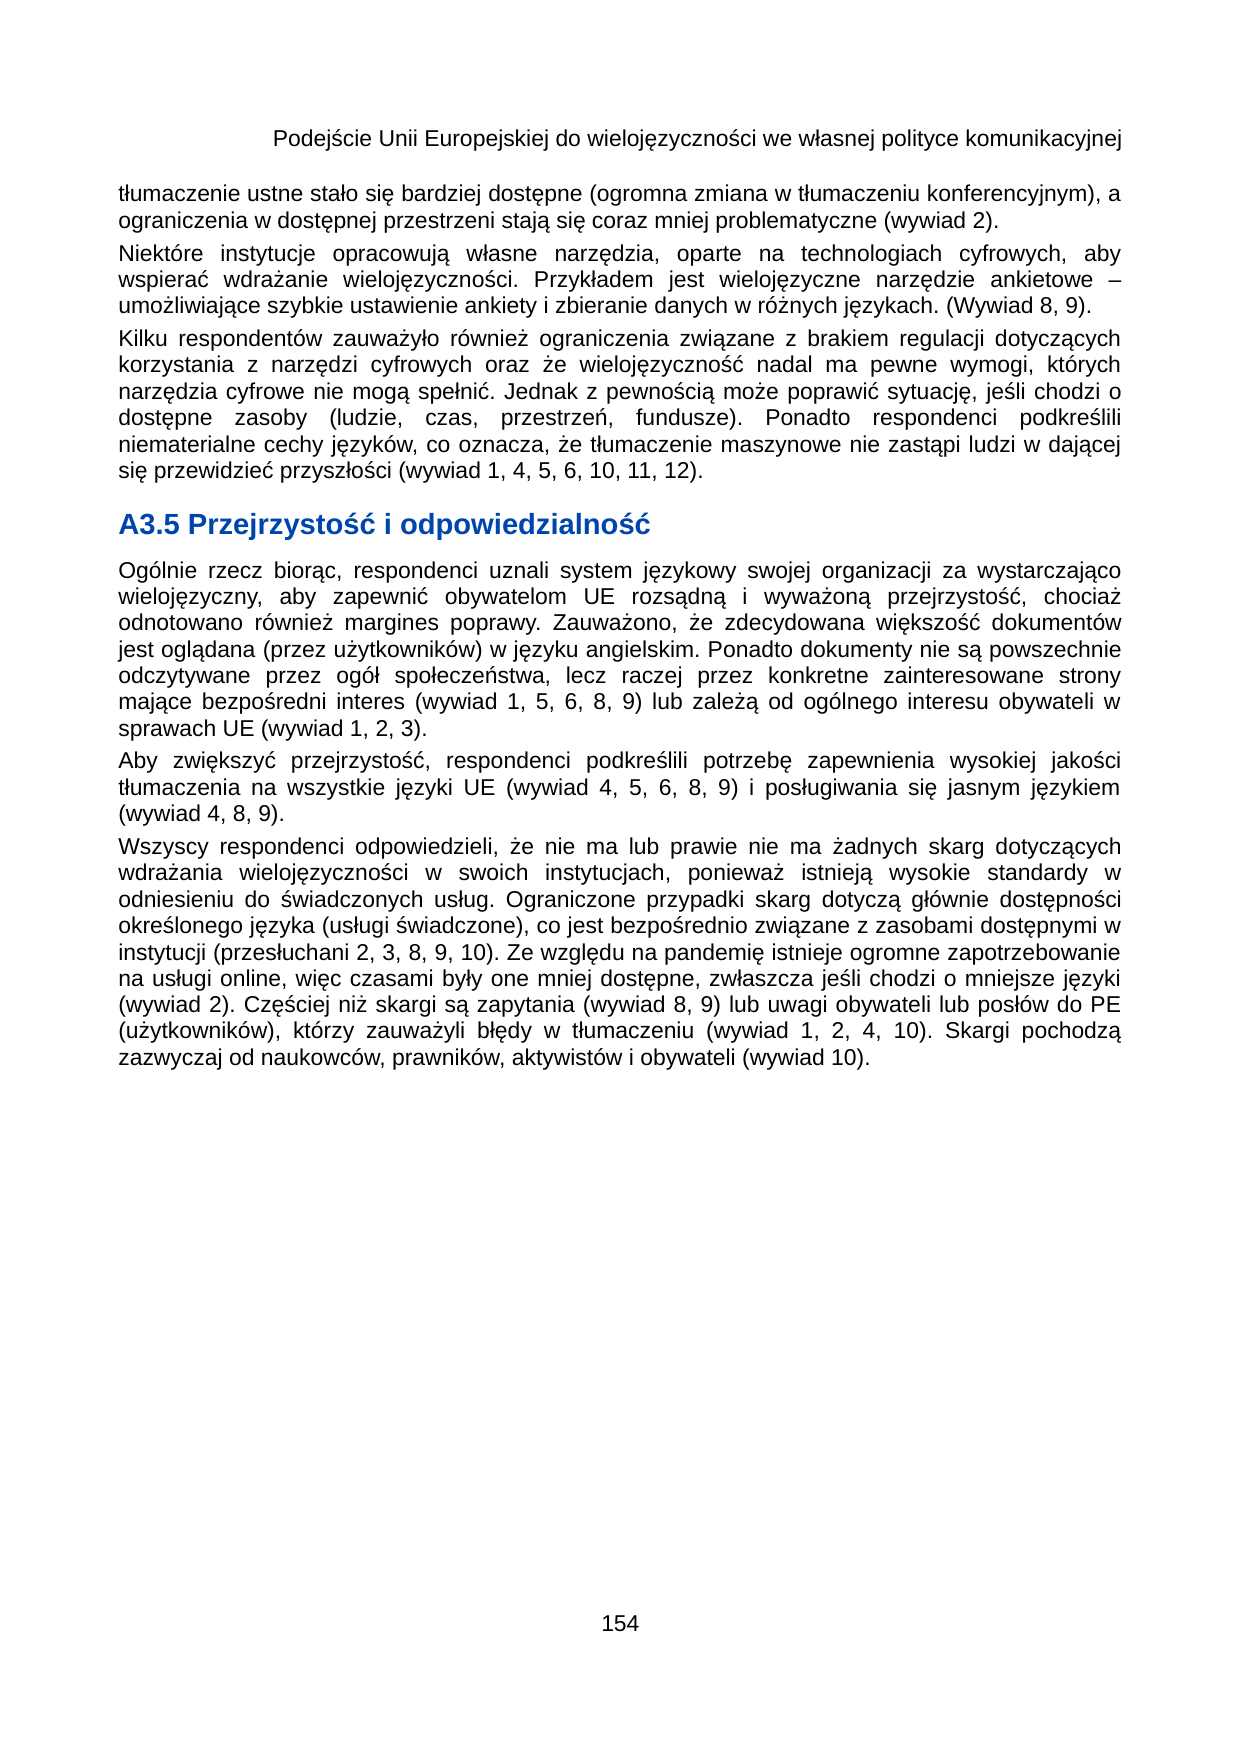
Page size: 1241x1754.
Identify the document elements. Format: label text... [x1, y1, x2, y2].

text Ogólnie rzecz biorąc, respondenci uznali system językowy swojej organizacji za wystarczająco wielojęzyczny, aby zapewnić obywatelom UE rozsądną i wyważoną przejrzystość, chociaż odnotowano również margines poprawy. Zauważono, że zdecydowana większość dokumentów jest oglądana (przez użytkowników) w języku angielskim. Ponadto dokumenty nie są powszechnie odczytywane przez ogół społeczeństwa, lecz raczej przez konkretne zainteresowane strony mające bezpośredni interes (wywiad 1, 5, 6, 8, 9) lub zależą od ogólnego interesu obywateli w sprawach UE (wywiad 1, 2, 3). [118, 557, 1122, 741]
text Aby zwiększyć przejrzystość, respondenci podkreślili potrzebę zapewnienia wysokiej jakości tłumaczenia na wszystkie języki UE (wywiad 4, 5, 6, 8, 9) i posługiwania się jasnym językiem (wywiad 4, 8, 9). [118, 747, 1122, 827]
text Kilku respondentów zauważyło również ograniczenia związane z brakiem regulacji dotyczących korzystania z narzędzi cyfrowych oraz że wielojęzyczność nadal ma pewne wymogi, których narzędzia cyfrowe nie mogą spełnić. Jednak z pewnością może poprawić sytuację, jeśli chodzi o dostępne zasoby (ludzie, czas, przestrzeń, fundusze). Ponadto respondenci podkreślili niematerialne cechy języków, co oznacza, że tłumaczenie maszynowe nie zastąpi ludzi w dającej się przewidzieć przyszłości (wywiad 1, 4, 5, 6, 10, 11, 12). [118, 325, 1122, 483]
subtitle A3.5 Przejrzystość i odpowiedzialność [118, 507, 1122, 541]
text Wszyscy respondenci odpowiedzieli, że nie ma lub prawie nie ma żadnych skarg dotyczących wdrażania wielojęzyczności w swoich instytucjach, ponieważ istnieją wysokie standardy w odniesieniu do świadczonych usług. Ograniczone przypadki skarg dotyczą głównie dostępności określonego języka (usługi świadczone), co jest bezpośrednio związane z zasobami dostępnymi w instytucji (przesłuchani 2, 3, 8, 9, 10). Ze względu na pandemię istnieje ogromne zapotrzebowanie na usługi online, więc czasami były one mniej dostępne, zwłaszcza jeśli chodzi o mniejsze języki (wywiad 2). Częściej niż skargi są zapytania (wywiad 8, 9) lub uwagi obywateli lub posłów do PE (użytkowników), którzy zauważyli błędy w tłumaczeniu (wywiad 1, 2, 4, 10). Skargi pochodzą zazwyczaj od naukowców, prawników, aktywistów i obywateli (wywiad 10). [118, 833, 1122, 1070]
text tłumaczenie ustne stało się bardziej dostępne (ogromna zmiana w tłumaczeniu konferencyjnym), a ograniczenia w dostępnej przestrzeni stają się coraz mniej problematyczne (wywiad 2). [118, 180, 1122, 233]
text Niektóre instytucje opracowują własne narzędzia, oparte na technologiach cyfrowych, aby wspierać wdrażanie wielojęzyczności. Przykładem jest wielojęzyczne narzędzie ankietowe – umożliwiające szybkie ustawienie ankiety i zbieranie danych w różnych językach. (Wywiad 8, 9). [118, 239, 1122, 319]
